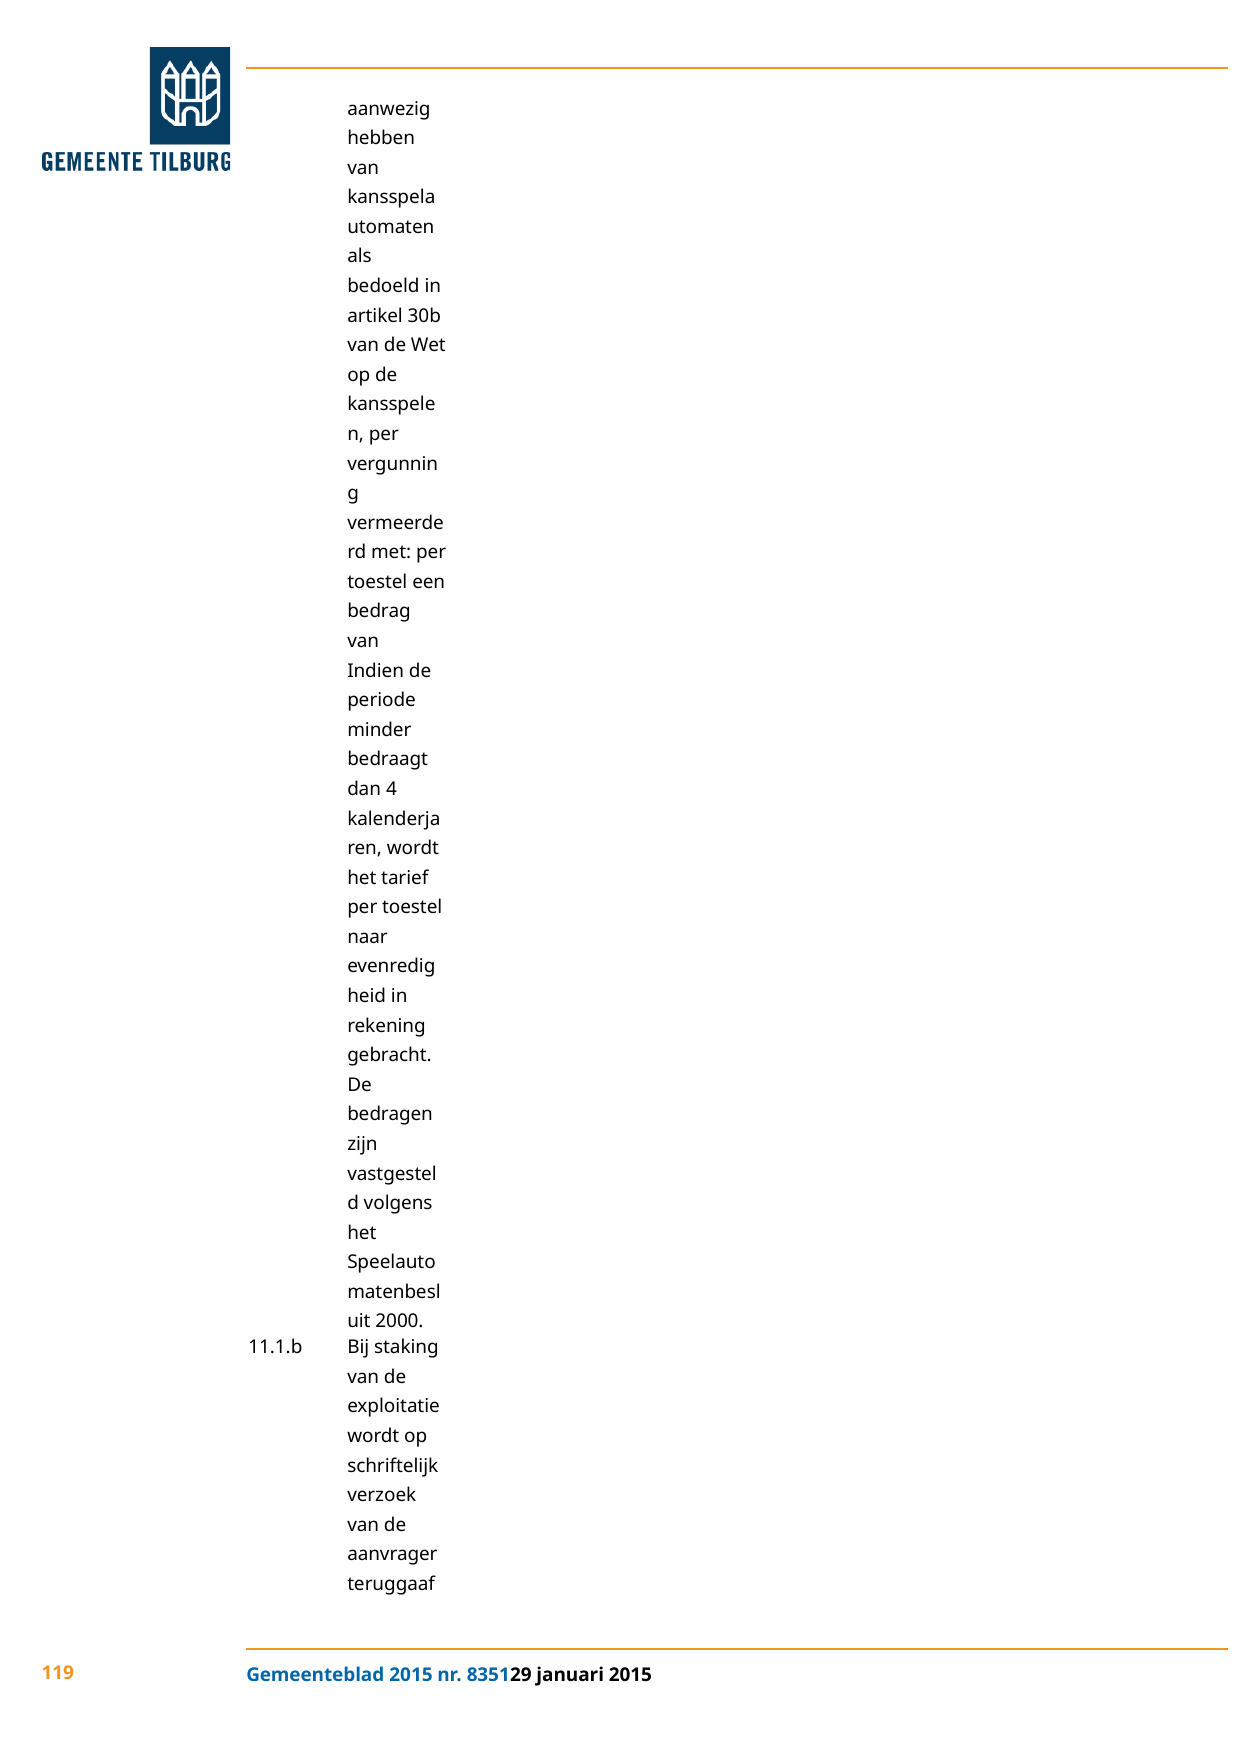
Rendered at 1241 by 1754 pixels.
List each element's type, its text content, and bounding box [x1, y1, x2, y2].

table_cell [756, 1334, 855, 1596]
table_cell aanwezig hebben van kansspelautomaten als bedoeld in artikel 30b van de Wet op de kansspelen, per vergunning vermeerderd met: per toestel een bedrag van Indien de periode minder bedraagt dan 4 kalenderjaren, wordt het tarief per toestel naar evenredigheid in rekening gebracht. De bedragen zijn vastgesteld volgens het Speelautomatenbesluit 2000. [347, 95, 446, 1333]
picture [41, 47, 231, 172]
table_cell [446, 1334, 756, 1596]
table_cell 11.1.b [248, 1334, 347, 1596]
table_cell [248, 95, 347, 1333]
table_cell [756, 95, 855, 1333]
table_cell [446, 95, 756, 1333]
table_cell Bij staking van de exploitatie wordt op schriftelijk verzoek van de aanvrager teruggaaf [347, 1334, 446, 1596]
